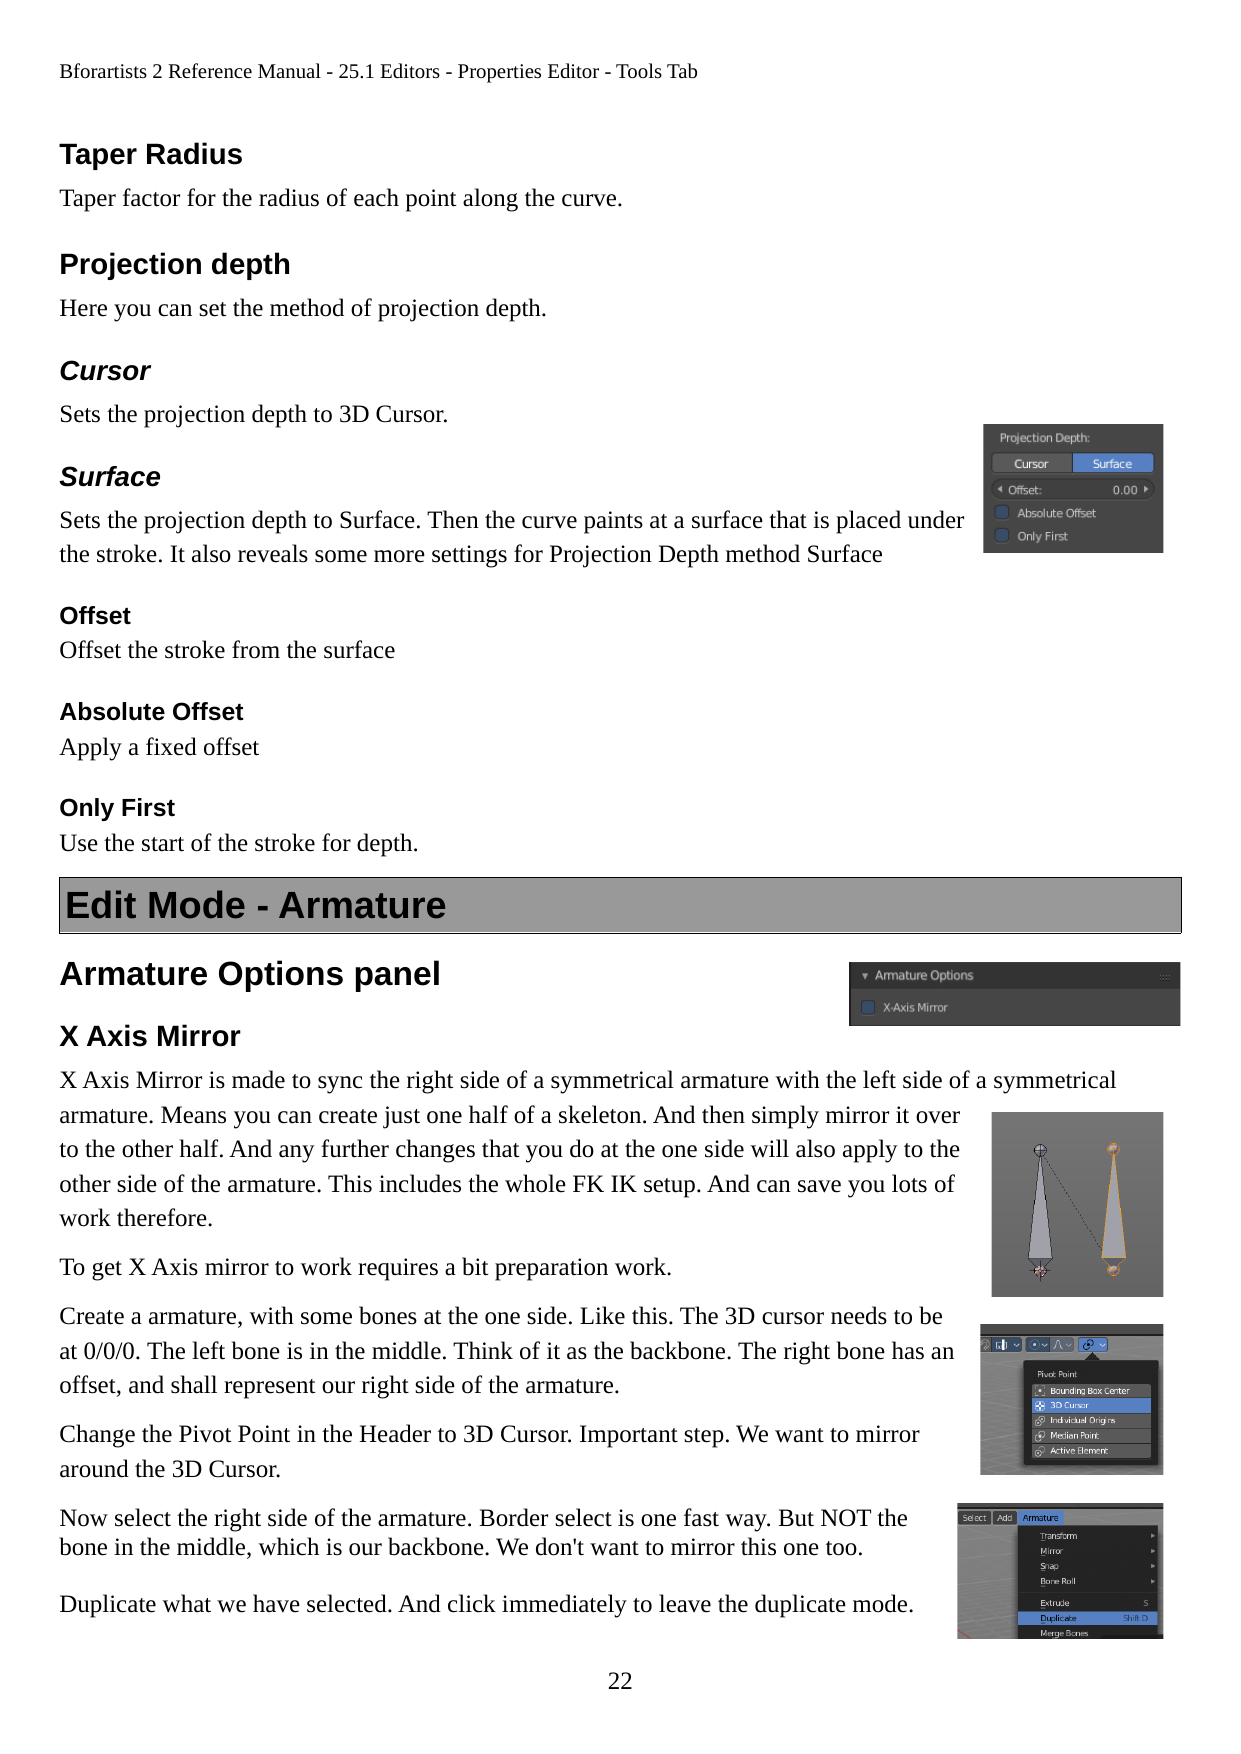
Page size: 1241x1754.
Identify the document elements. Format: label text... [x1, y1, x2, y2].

text Here you can set the method of projection depth. [59, 293, 1181, 322]
picture [980, 1324, 1164, 1475]
picture [849, 962, 1181, 1026]
subtitle Cursor [59, 354, 1181, 386]
subtitle [1164, 460, 1181, 492]
text Sets the projection depth to 3D Cursor. [59, 399, 1181, 427]
text Create a armature, with some bones at the one side. Like this. The 3D cursor needs to be at 0/0/0. The left bone is in the middle. Think of it as the backbone. The right bone has an offset, and shall represent our right side of the armature. [59, 1301, 1181, 1399]
table_header Edit Mode - Armature [60, 878, 1181, 932]
text Use the start of the stroke for depth. [59, 828, 1181, 857]
text Sets the projection depth to Surface. Then the curve paints at a surface that is placed under the stroke. It also reveals some more settings for Projection Depth method Surface [59, 505, 1181, 568]
picture [991, 1112, 1164, 1297]
text Offset the stroke from the surface [59, 636, 1181, 664]
text Taper factor for the radius of each point along the curve. [59, 183, 1181, 212]
subtitle X Axis Mirror [59, 1019, 1181, 1053]
text Duplicate what we have selected. And click immediately to leave the duplicate mode. [59, 1589, 957, 1618]
text To get X Axis mirror to work requires a bit preparation work. [59, 1252, 991, 1281]
text Change the Pivot Point in the Header to 3D Cursor. Important step. We want to mirror around the 3D Cursor. [59, 1419, 1181, 1483]
subtitle Only First [59, 793, 1181, 822]
subtitle Armature Options panel [59, 953, 1181, 992]
text X Axis Mirror is made to sync the right side of a symmetrical armature with the left side of a symmetrical armature. Means you can create just one half of a skeleton. And then simply mirror it over to the other half. And any further changes that you do at the one side will also apply to the other side of the armature. This includes the whole FK IK setup. And can save you lots of work therefore. [59, 1065, 1181, 1232]
subtitle Surface [59, 460, 983, 492]
subtitle Taper Radius [59, 137, 1181, 170]
subtitle Projection depth [59, 247, 1181, 280]
text Apply a fixed offset [59, 732, 1181, 761]
picture [957, 1503, 1164, 1639]
subtitle Absolute Offset [59, 697, 1181, 726]
subtitle Offset [59, 601, 1181, 629]
text Now select the right side of the armature. Border select is one fast way. But NOT the bone in the middle, which is our backbone. We don't want to mirror this one too. [59, 1503, 957, 1561]
picture [983, 424, 1164, 553]
